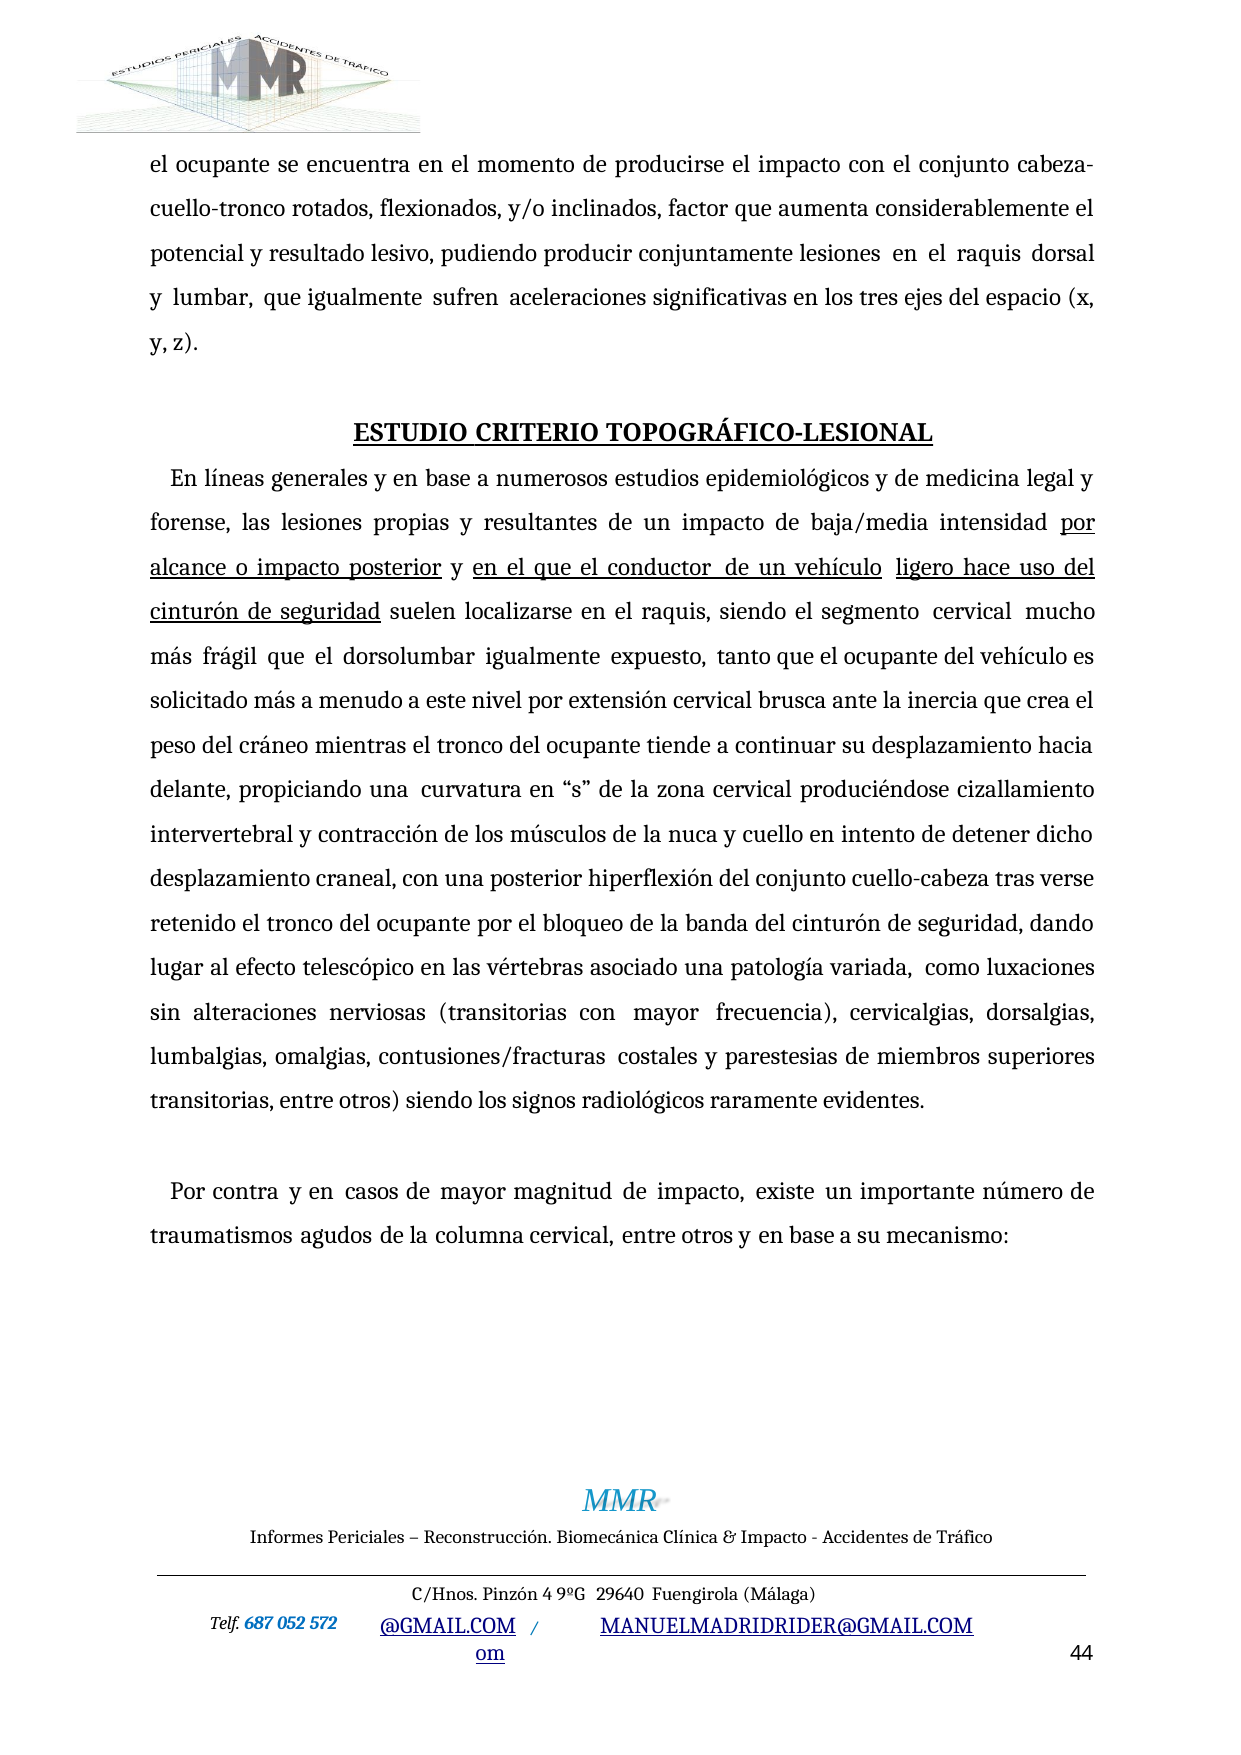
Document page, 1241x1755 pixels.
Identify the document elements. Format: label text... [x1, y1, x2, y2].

text el ocupante se encuentra en el momento de producirse el impacto con el conjunto cabeza-cuello-tronco rotados, flexionados, y/o inclinados, factor que aumenta considerablemente el potencial y resultado lesivo, pudiendo producir conjuntamente lesiones en el raquis dorsal y lumbar, que igualmente sufren aceleraciones significativas en los tres ejes del espacio (x, y, z). [150, 149, 1095, 356]
subtitle ESTUDIO CRITERIO TOPOGRÁFICO-LESIONAL [134, 415, 1152, 449]
text Por contra y en casos de mayor magnitud de impacto, existe un importante número de traumatismos agudos de la columna cervical, entre otros y en base a su mecanismo: [150, 1177, 1095, 1250]
text En líneas generales y en base a numerosos estudios epidemiológicos y de medicina legal y forense, las lesiones propias y resultantes de un impacto de baja/media intensidad por alcance o impacto posterior y en el que el conductor de un vehículo ligero hace uso del cinturón de seguridad suelen localizarse en el raquis, siendo el segmento cervical mucho más frágil que el dorsolumbar igualmente expuesto, tanto que el ocupante del vehículo es solicitado más a menudo a este nivel por extensión cervical brusca ante la inercia que crea el peso del cráneo mientras el tronco del ocupante tiende a continuar su desplazamiento hacia delante, propiciando una curvatura en “s” de la zona cervical produciéndose cizallamiento intervertebral y contracción de los músculos de la nuca y cuello en intento de detener dicho desplazamiento craneal, con una posterior hiperflexión del conjunto cuello-cabeza tras verse retenido el tronco del ocupante por el bloqueo de la banda del cinturón de seguridad, dando lugar al efecto telescópico en las vértebras asociado una patología variada, como luxaciones sin alteraciones nerviosas (transitorias con mayor frecuencia), cervicalgias, dorsalgias, lumbalgias, omalgias, contusiones/fracturas costales y parestesias de miembros superiores transitorias, entre otros) siendo los signos radiológicos raramente evidentes. [150, 464, 1095, 1115]
